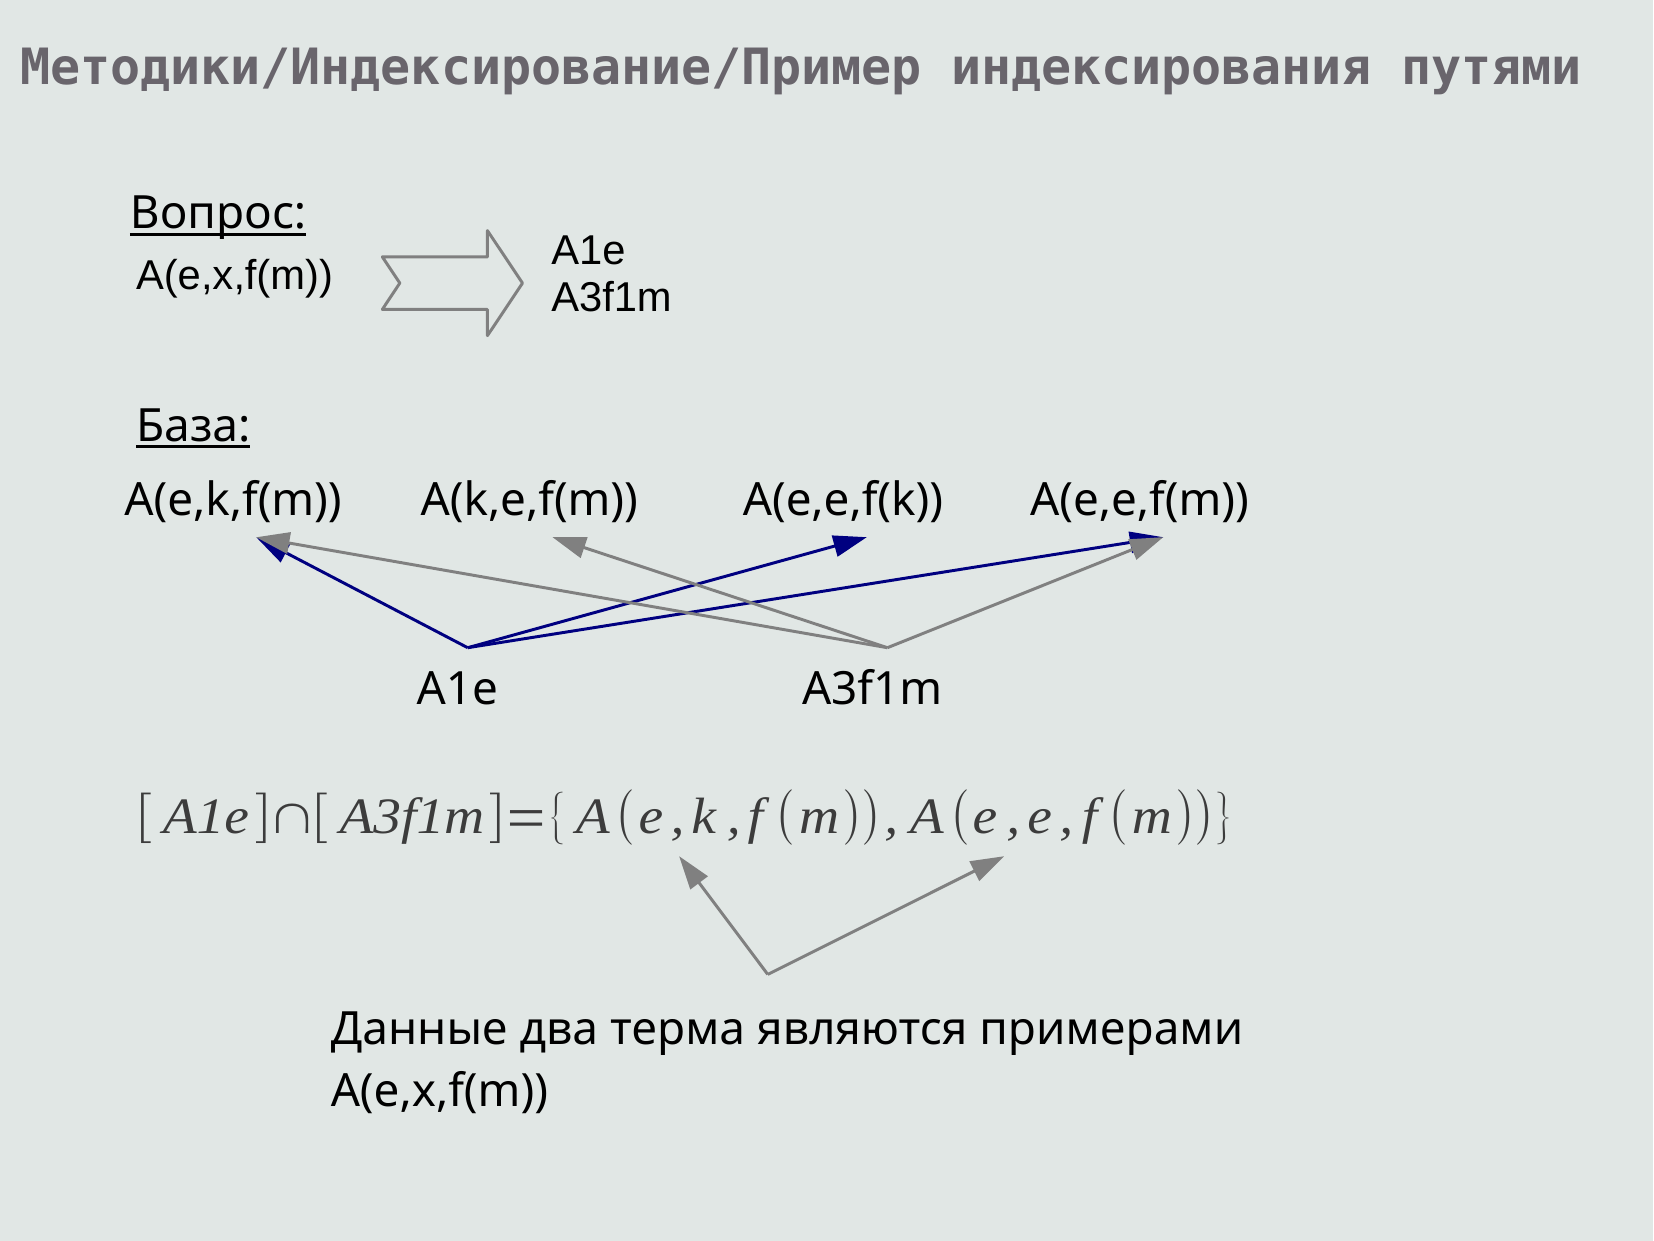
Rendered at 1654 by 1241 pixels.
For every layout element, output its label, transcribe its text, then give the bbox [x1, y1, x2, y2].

chart [130, 786, 1242, 848]
text_box Вопрос: [115, 172, 391, 252]
text_box A(e,x,f(m)) [121, 252, 391, 318]
text_box A(e,e,f(m)) [1015, 458, 1311, 538]
text_box База: [121, 385, 397, 464]
text_box A3f1m [787, 647, 988, 727]
text_box A(e,e,f(k)) [728, 458, 1006, 538]
text_box A1e A3f1m [536, 219, 715, 348]
text_box A1e [401, 647, 534, 727]
text_box Методики/Индексирование/Пример индексирования путями [6, 30, 1636, 104]
text_box Данные два терма являются примерами A(e,x,f(m)) [313, 984, 1456, 1109]
text_box A(e,k,f(m)) [109, 458, 404, 538]
text_box A(k,e,f(m)) [405, 458, 700, 538]
